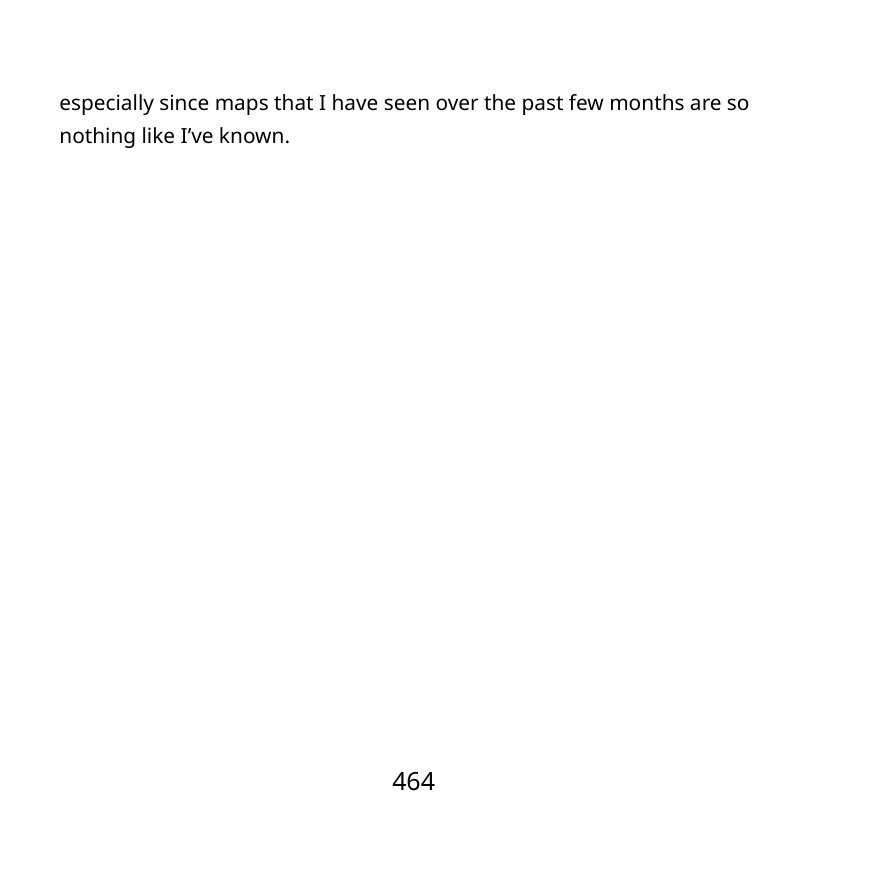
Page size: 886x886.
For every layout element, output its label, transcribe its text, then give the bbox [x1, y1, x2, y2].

text especially since maps that I have seen over the past few months are so nothing like I’ve known. [59, 88, 768, 149]
